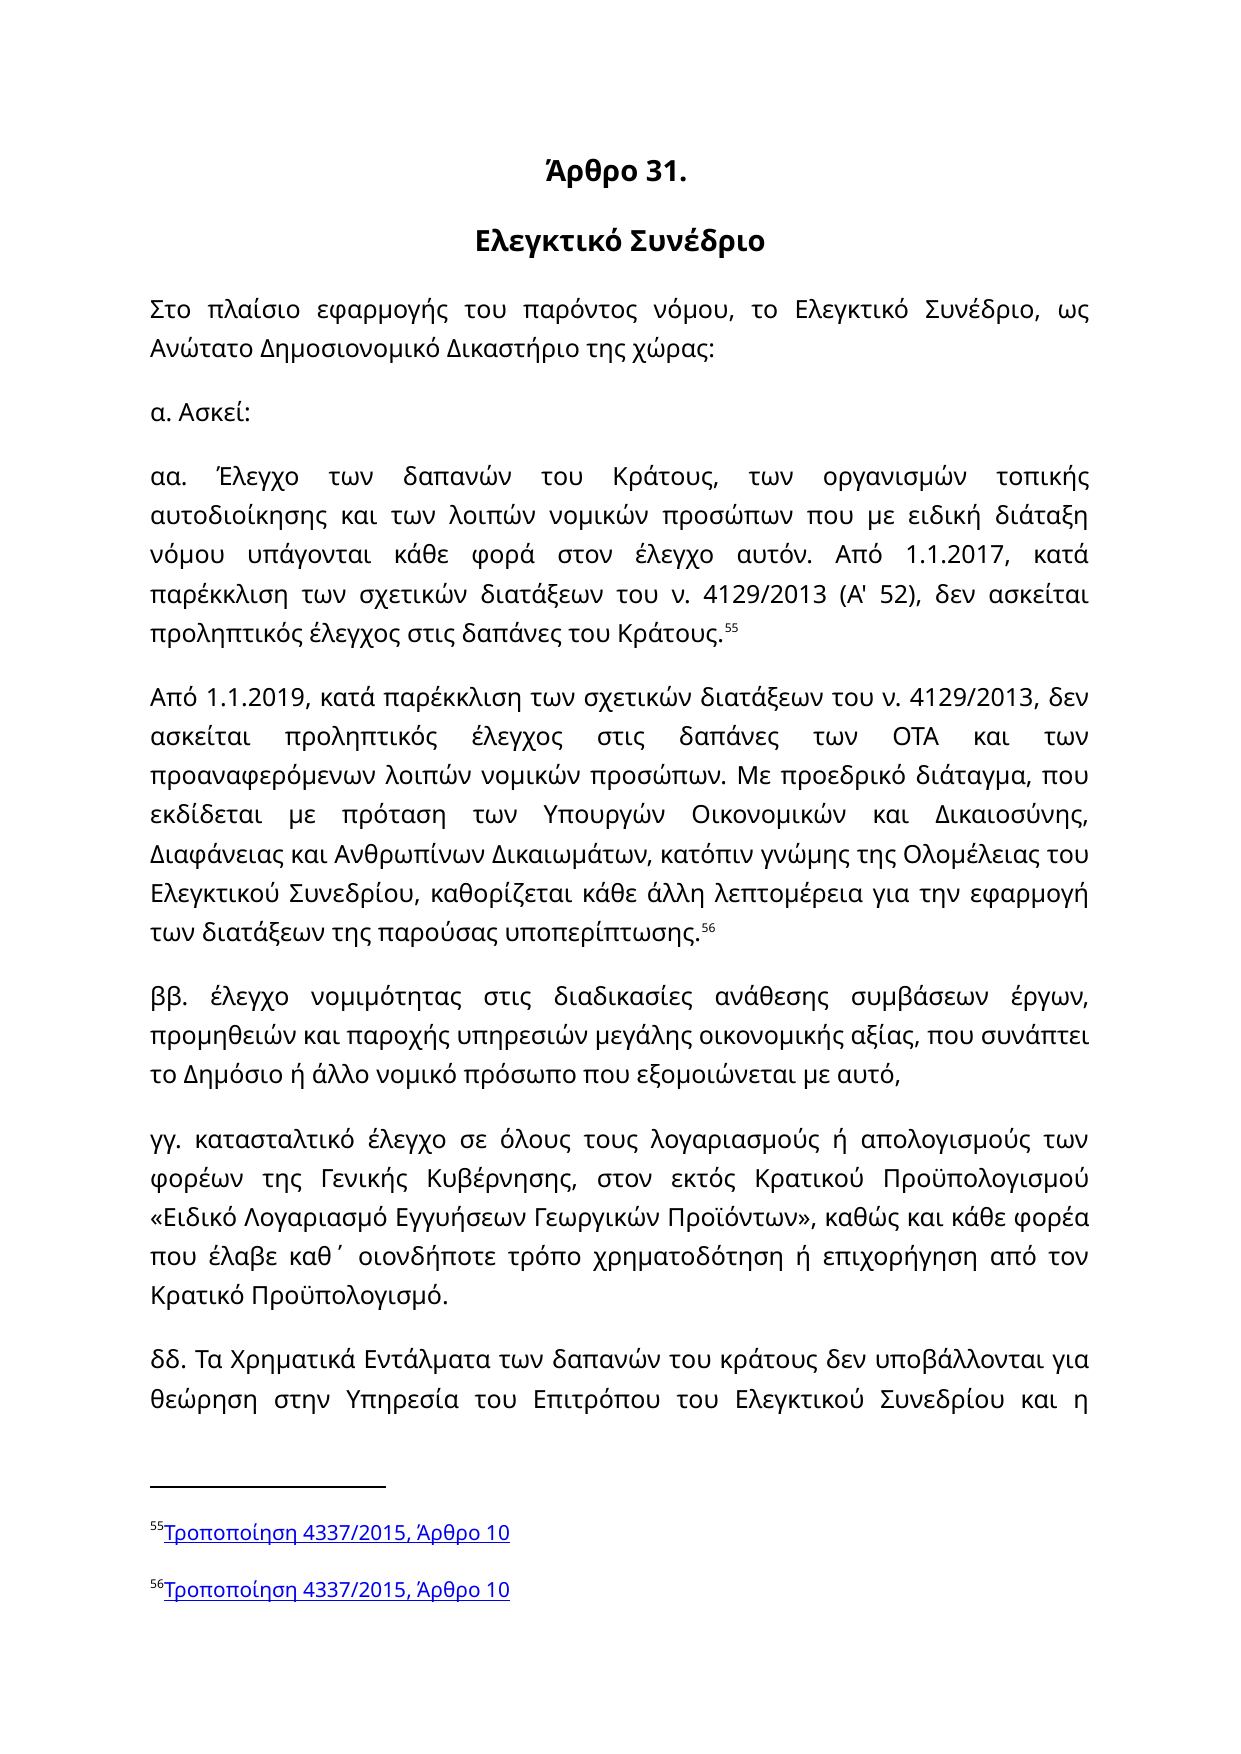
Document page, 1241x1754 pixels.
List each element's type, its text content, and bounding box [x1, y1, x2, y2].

subtitle Άρθρο 31. [150, 150, 1090, 190]
text ββ. έλεγχο νομιμότητας στις διαδικασίες ανάθεσης συμβάσεων έργων, προμηθειών και παροχής υπηρεσιών μεγάλης οικονομικής αξίας, που συνάπτει το Δημόσιο ή άλλο νομικό πρόσωπο που εξομοιώνεται με αυτό, [150, 979, 1090, 1091]
text Από 1.1.2019, κατά παρέκκλιση των σχετικών διατάξεων του ν. 4129/2013, δεν ασκείται προληπτικός έλεγχος στις δαπάνες των ΟΤΑ και των προαναφερόμενων λοιπών νομικών προσώπων. Με προεδρικό διάταγμα, που εκδίδεται με πρόταση των Υπουργών Οικονομικών και Δικαιοσύνης, Διαφάνειας και Ανθρωπίνων Δικαιωμάτων, κατόπιν γνώμης της Ολομέλειας του Ελεγκτικού Συνεδρίου, καθορίζεται κάθε άλλη λεπτομέρεια για την εφαρμογή των διατάξεων της παρούσας υποπερίπτωσης. [150, 679, 1090, 949]
text Τροποποίηση 4337/2015, Άρθρο 10 [150, 1576, 1090, 1604]
subtitle Ελεγκτικό Συνέδριο [150, 221, 1090, 260]
text δδ. Τα Χρηματικά Εντάλματα των δαπανών του κράτους δεν υποβάλλονται για θεώρηση στην Υπηρεσία του Επιτρόπου του Ελεγκτικού Συνεδρίου και η [150, 1342, 1090, 1415]
text α. Ασκεί: [150, 394, 1090, 429]
text Τροποποίηση 4337/2015, Άρθρο 10 [150, 1518, 1090, 1546]
text αα. Έλεγχο των δαπανών του Κράτους, των οργανισμών τοπικής αυτοδιοίκησης και των λοιπών νομικών προσώπων που με ειδική διάταξη νόμου υπάγονται κάθε φορά στον έλεγχο αυτόν. Από 1.1.2017, κατά παρέκκλιση των σχετικών διατάξεων του ν. 4129/2013 (Α' 52), δεν ασκείται προληπτικός έλεγχος στις δαπάνες του Κράτους. [150, 459, 1090, 649]
text γγ. κατασταλτικό έλεγχο σε όλους τους λογαριασμούς ή απολογισμούς των φορέων της Γενικής Κυβέρνησης, στον εκτός Κρατικού Προϋπολογισμού «Ειδικό Λογαριασμό Εγγυήσεων Γεωργικών Προϊόντων», καθώς και κάθε φορέα που έλαβε καθ΄ οιονδήποτε τρόπο χρηματοδότηση ή επιχορήγηση από τον Κρατικό Προϋπολογισμό. [150, 1121, 1090, 1312]
text Στο πλαίσιο εφαρμογής του παρόντος νόμου, το Ελεγκτικό Συνέδριο, ως Ανώτατο Δημοσιονομικό Δικαστήριο της χώρας: [150, 291, 1090, 364]
